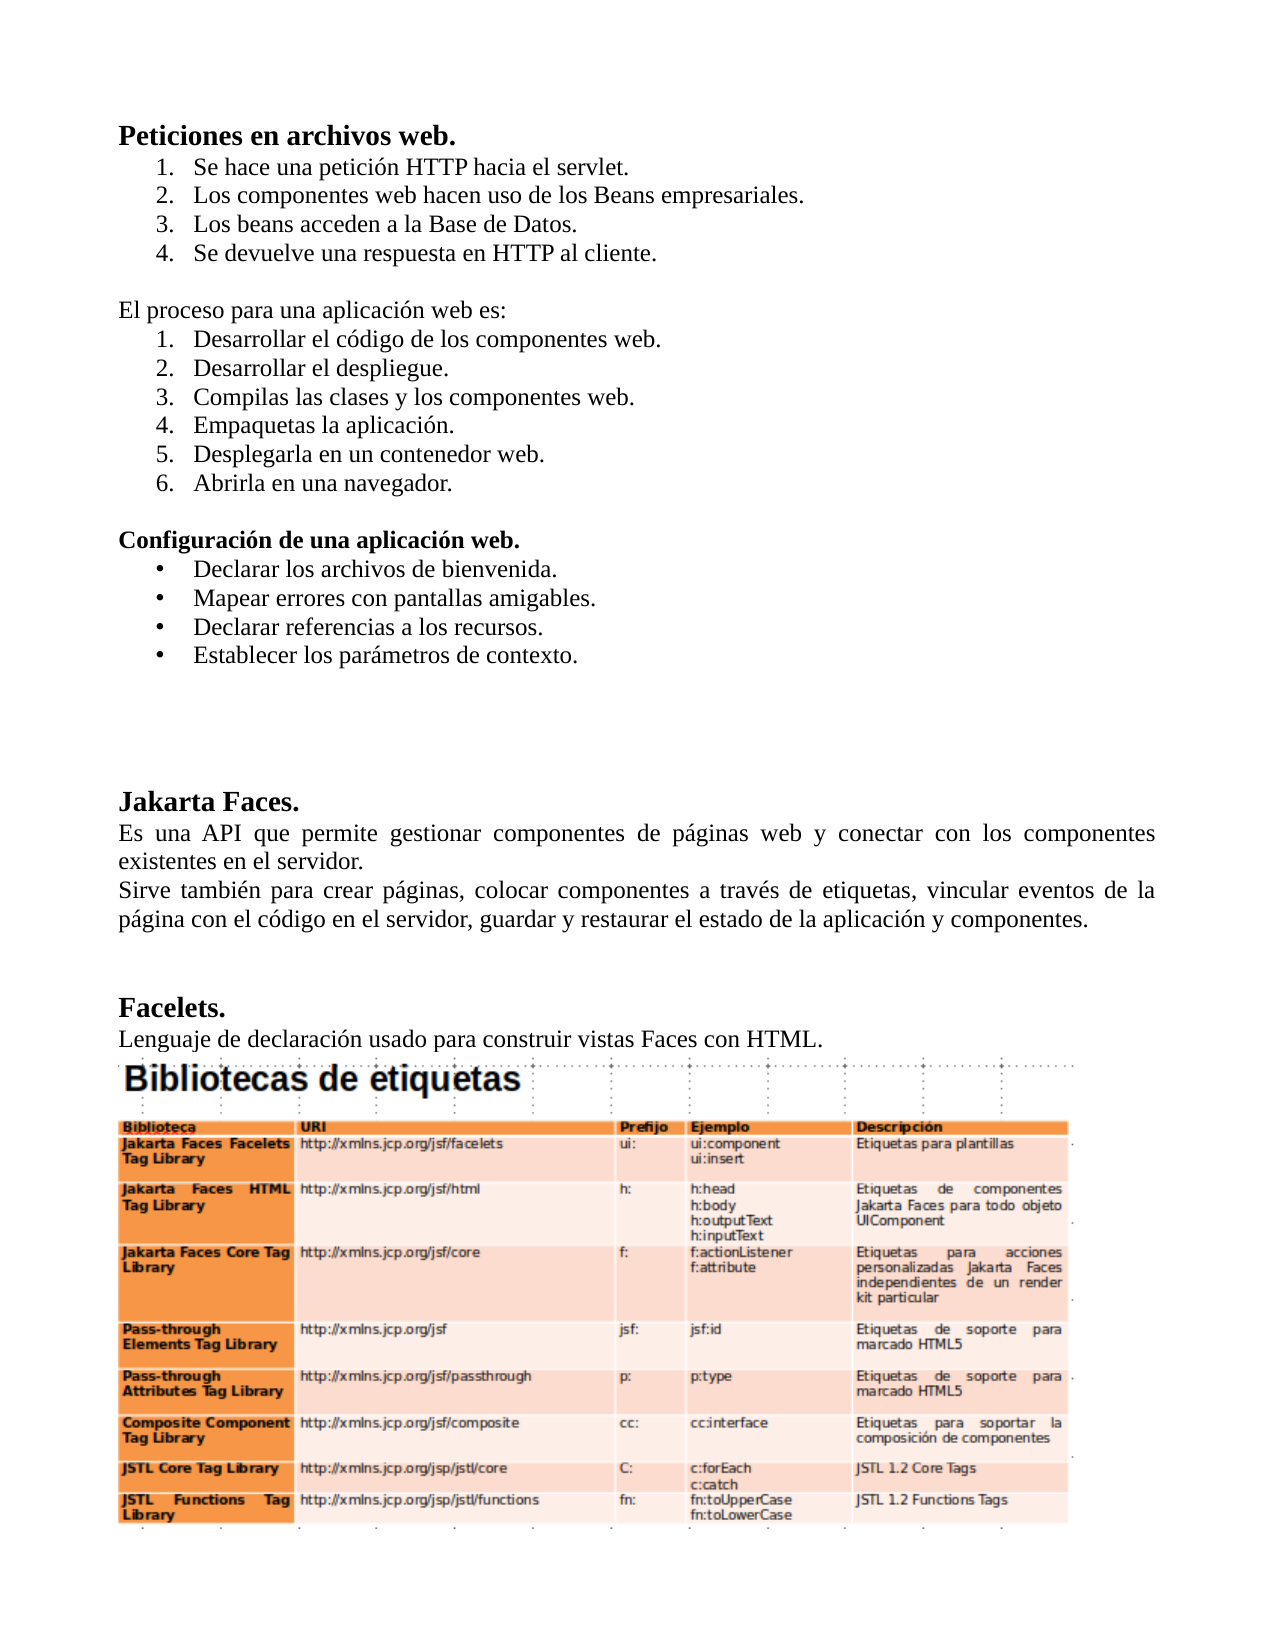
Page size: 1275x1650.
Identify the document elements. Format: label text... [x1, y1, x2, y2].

text Lenguaje de declaración usado para construir vistas Faces con HTML. [118, 1024, 1157, 1052]
text Jakarta Faces. [118, 784, 1157, 818]
list Establecer los parámetros de contexto. [156, 640, 1157, 669]
list Empaquetas la aplicación. [156, 410, 1157, 439]
text Peticiones en archivos web. [118, 118, 1157, 152]
picture [118, 1052, 1078, 1529]
list Se devuelve una respuesta en HTTP al cliente. [156, 238, 1157, 267]
text Es una API que permite gestionar componentes de páginas web y conectar con los componentes existentes en el servidor. [118, 818, 1157, 875]
list Declarar referencias a los recursos. [156, 612, 1157, 640]
text Sirve también para crear páginas, colocar componentes a través de etiquetas, vincular eventos de la página con el código en el servidor, guardar y restaurar el estado de la aplicación y componentes. [118, 875, 1157, 933]
list Los componentes web hacen uso de los Beans empresariales. [156, 180, 1157, 209]
list Desplegarla en un contenedor web. [156, 439, 1157, 468]
text Configuración de una aplicación web. [118, 525, 1157, 554]
list Compilas las clases y los componentes web. [156, 382, 1157, 410]
list Se hace una petición HTTP hacia el servlet. [156, 152, 1157, 180]
text El proceso para una aplicación web es: [118, 295, 1157, 324]
list Desarrollar el despliegue. [156, 353, 1157, 382]
list Desarrollar el código de los componentes web. [156, 324, 1157, 353]
list Declarar los archivos de bienvenida. [156, 554, 1157, 583]
list Mapear errores con pantallas amigables. [156, 583, 1157, 612]
text Facelets. [118, 990, 1157, 1024]
list Abrirla en una navegador. [156, 468, 1157, 497]
list Los beans acceden a la Base de Datos. [156, 209, 1157, 238]
